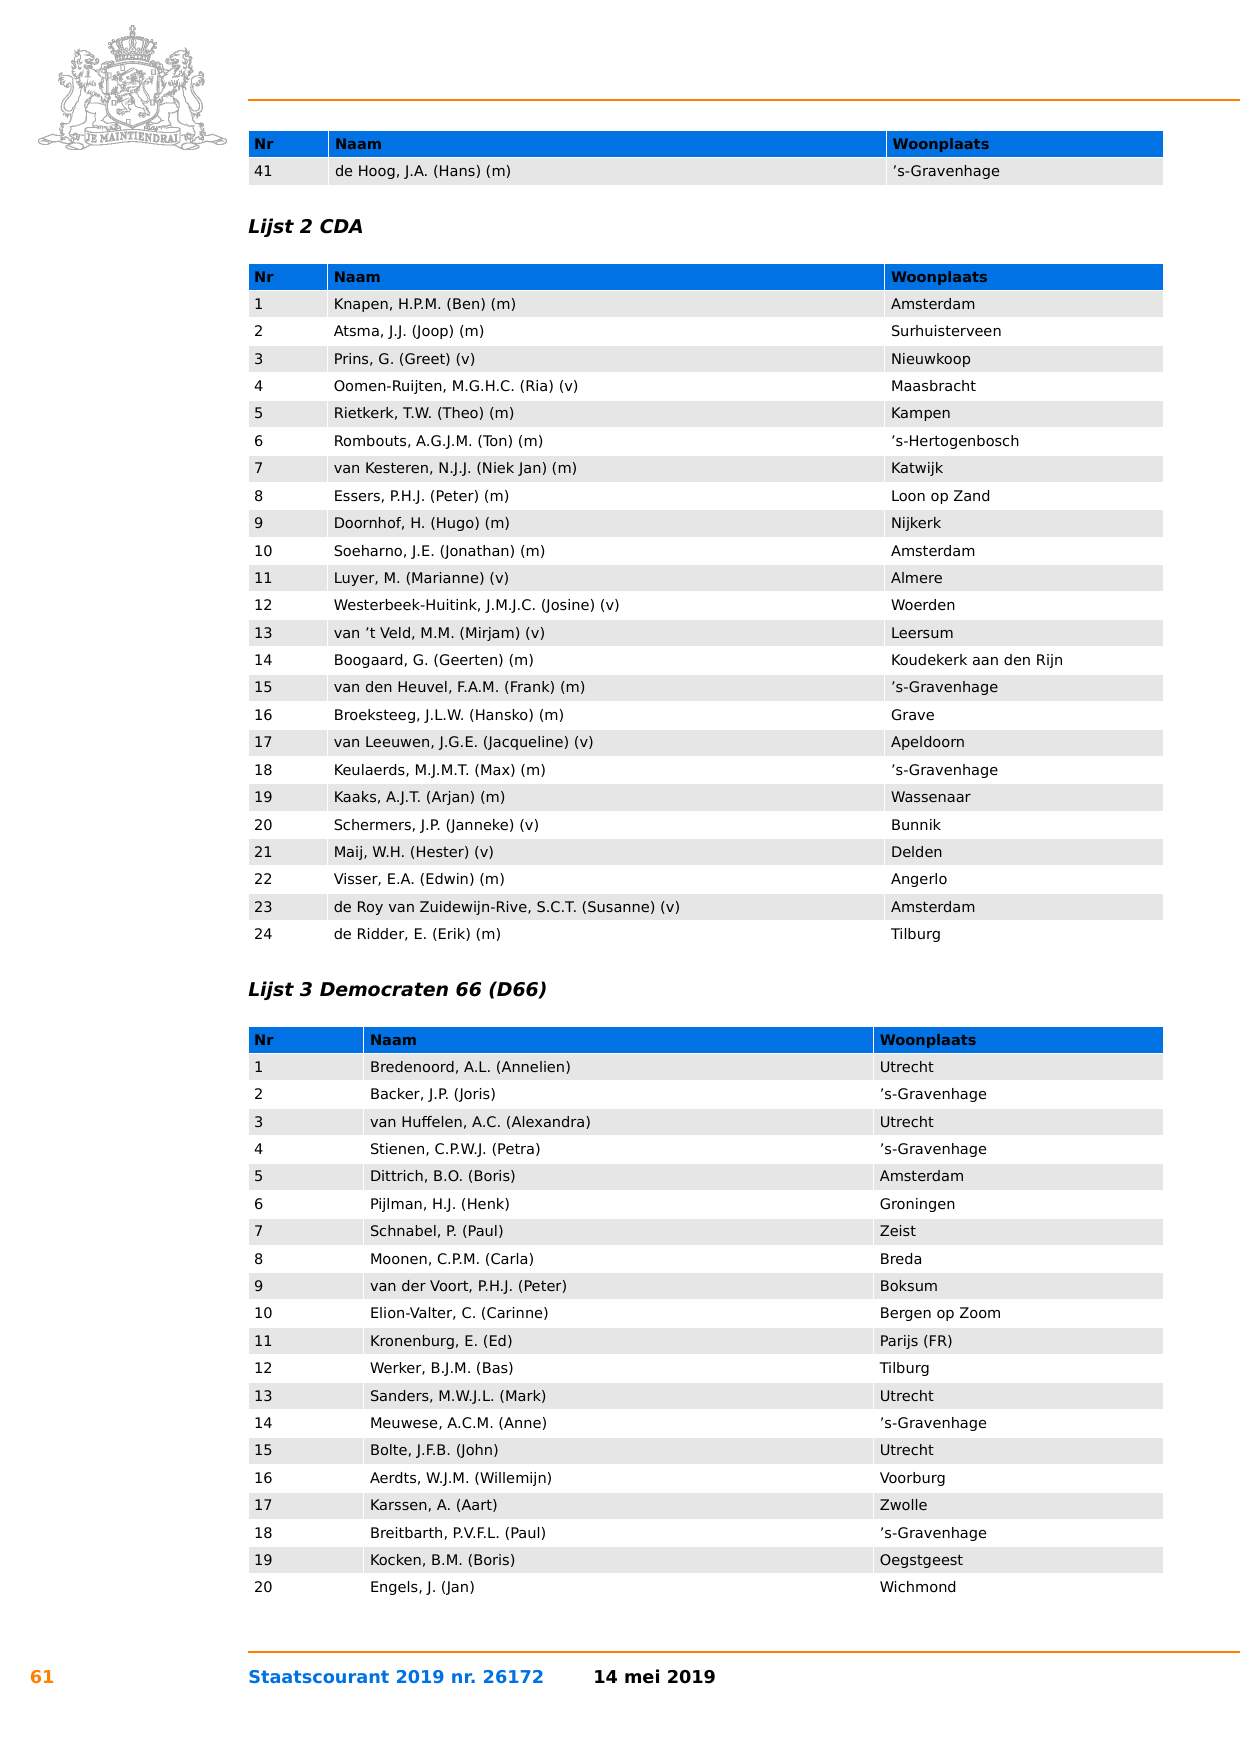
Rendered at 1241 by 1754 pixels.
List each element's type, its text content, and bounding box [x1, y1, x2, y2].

table_cell Zwolle [874, 1493, 1163, 1519]
table_cell 15 [249, 1438, 363, 1464]
table_cell ’s-Gravenhage [885, 757, 1163, 783]
table_cell 19 [249, 1547, 363, 1573]
table_cell 8 [249, 483, 327, 509]
table_cell 20 [249, 812, 327, 838]
table_cell Keulaerds, M.J.M.T. (Max) (m) [328, 757, 884, 783]
table_cell Karssen, A. (Aart) [364, 1493, 873, 1519]
table_cell Elion-Valter, C. (Carinne) [364, 1301, 873, 1327]
table_cell Backer, J.P. (Joris) [364, 1081, 873, 1108]
table_cell Atsma, J.J. (Joop) (m) [328, 319, 884, 345]
table_cell 12 [249, 1355, 363, 1382]
table_cell Rombouts, A.G.J.M. (Ton) (m) [328, 428, 884, 454]
table_cell Koudekerk aan den Rijn [885, 647, 1163, 674]
table_cell 7 [249, 1219, 363, 1245]
table_cell Utrecht [874, 1438, 1163, 1464]
table_cell Oomen-Ruijten, M.G.H.C. (Ria) (v) [328, 373, 884, 400]
table_cell Parijs (FR) [874, 1328, 1163, 1354]
table_cell Surhuisterveen [885, 319, 1163, 345]
table_cell Amsterdam [885, 894, 1163, 920]
table_cell 22 [249, 866, 327, 893]
table_cell 11 [249, 1328, 363, 1354]
table_cell 3 [249, 1109, 363, 1135]
table_cell 17 [249, 730, 327, 756]
table_cell 5 [249, 401, 327, 427]
table_cell Utrecht [874, 1383, 1163, 1409]
table_cell Bergen op Zoom [874, 1301, 1163, 1327]
table_cell Maij, W.H. (Hester) (v) [328, 839, 884, 865]
table_cell 6 [249, 1191, 363, 1217]
table_cell 23 [249, 894, 327, 920]
table_header Woonplaats [885, 264, 1163, 290]
table_cell 24 [249, 921, 327, 948]
table_cell ’s-Gravenhage [885, 675, 1163, 701]
table_header Naam [364, 1027, 873, 1053]
table_cell Meuwese, A.C.M. (Anne) [364, 1410, 873, 1437]
table_cell 13 [249, 1383, 363, 1409]
table_cell ’s-Gravenhage [874, 1520, 1163, 1546]
table_cell Utrecht [874, 1054, 1163, 1080]
table_cell 16 [249, 1465, 363, 1491]
table_cell Groningen [874, 1191, 1163, 1217]
table_cell Tilburg [885, 921, 1163, 948]
table_cell Maasbracht [885, 373, 1163, 400]
table_cell Amsterdam [885, 291, 1163, 317]
table_header Woonplaats [887, 131, 1163, 157]
table_cell Woerden [885, 593, 1163, 619]
table_cell Dittrich, B.O. (Boris) [364, 1164, 873, 1190]
table_cell 1 [249, 291, 327, 317]
table_cell van ’t Veld, M.M. (Mirjam) (v) [328, 620, 884, 646]
table_header Naam [329, 131, 886, 157]
table_cell 12 [249, 593, 327, 619]
table_cell Schnabel, P. (Paul) [364, 1219, 873, 1245]
table_cell Werker, B.J.M. (Bas) [364, 1355, 873, 1382]
table_cell 11 [249, 565, 327, 591]
table_cell van Kesteren, N.J.J. (Niek Jan) (m) [328, 456, 884, 482]
table_cell Kocken, B.M. (Boris) [364, 1547, 873, 1573]
picture [38, 25, 227, 150]
table_cell Kaaks, A.J.T. (Arjan) (m) [328, 784, 884, 811]
table_cell Sanders, M.W.J.L. (Mark) [364, 1383, 873, 1409]
table_cell Kronenburg, E. (Ed) [364, 1328, 873, 1354]
table_cell 7 [249, 456, 327, 482]
table_cell Prins, G. (Greet) (v) [328, 346, 884, 372]
table_cell Essers, P.H.J. (Peter) (m) [328, 483, 884, 509]
table_cell Angerlo [885, 866, 1163, 893]
table_cell ’s-Hertogenbosch [885, 428, 1163, 454]
table_cell 41 [249, 158, 328, 185]
table_cell 5 [249, 1164, 363, 1190]
table_cell 13 [249, 620, 327, 646]
table_cell Doornhof, H. (Hugo) (m) [328, 510, 884, 537]
table_cell Loon op Zand [885, 483, 1163, 509]
table_cell Knapen, H.P.M. (Ben) (m) [328, 291, 884, 317]
table_cell de Ridder, E. (Erik) (m) [328, 921, 884, 948]
table_cell Broeksteeg, J.L.W. (Hansko) (m) [328, 702, 884, 728]
table_cell Wichmond [874, 1575, 1163, 1601]
table_cell Bunnik [885, 812, 1163, 838]
table_cell 15 [249, 675, 327, 701]
table_cell Aerdts, W.J.M. (Willemijn) [364, 1465, 873, 1491]
table_header Nr [249, 131, 328, 157]
table_cell 19 [249, 784, 327, 811]
table_cell 9 [249, 510, 327, 537]
table_cell 6 [249, 428, 327, 454]
table_cell 3 [249, 346, 327, 372]
table_cell Utrecht [874, 1109, 1163, 1135]
table_cell Boksum [874, 1273, 1163, 1299]
table_cell Oegstgeest [874, 1547, 1163, 1573]
table_cell 21 [249, 839, 327, 865]
table_header Naam [328, 264, 884, 290]
table_cell Amsterdam [874, 1164, 1163, 1190]
table_cell 10 [249, 538, 327, 564]
table_cell Bredenoord, A.L. (Annelien) [364, 1054, 873, 1080]
table_cell Tilburg [874, 1355, 1163, 1382]
table_cell 10 [249, 1301, 363, 1327]
table_cell 4 [249, 373, 327, 400]
table_cell ’s-Gravenhage [874, 1410, 1163, 1437]
table_cell van den Heuvel, F.A.M. (Frank) (m) [328, 675, 884, 701]
table_cell Stienen, C.P.W.J. (Petra) [364, 1136, 873, 1163]
table_cell 1 [249, 1054, 363, 1080]
table_cell Soeharno, J.E. (Jonathan) (m) [328, 538, 884, 564]
table_cell Schermers, J.P. (Janneke) (v) [328, 812, 884, 838]
table_cell Zeist [874, 1219, 1163, 1245]
table_cell Grave [885, 702, 1163, 728]
table_cell Westerbeek-Huitink, J.M.J.C. (Josine) (v) [328, 593, 884, 619]
table_cell Breda [874, 1246, 1163, 1272]
table_cell 8 [249, 1246, 363, 1272]
table_cell 2 [249, 1081, 363, 1108]
table_cell 2 [249, 319, 327, 345]
subtitle Lijst 3 Democraten 66 (D66) [248, 979, 1163, 1001]
table_cell Delden [885, 839, 1163, 865]
table_cell van Huffelen, A.C. (Alexandra) [364, 1109, 873, 1135]
table_cell Almere [885, 565, 1163, 591]
table_cell 9 [249, 1273, 363, 1299]
table_cell Katwijk [885, 456, 1163, 482]
table_cell 4 [249, 1136, 363, 1163]
table_cell Kampen [885, 401, 1163, 427]
table_cell Nijkerk [885, 510, 1163, 537]
table_cell Pijlman, H.J. (Henk) [364, 1191, 873, 1217]
table_cell Nieuwkoop [885, 346, 1163, 372]
table_cell ’s-Gravenhage [887, 158, 1163, 185]
table_cell van der Voort, P.H.J. (Peter) [364, 1273, 873, 1299]
table_cell 18 [249, 1520, 363, 1546]
table_cell de Roy van Zuidewijn-Rive, S.C.T. (Susanne) (v) [328, 894, 884, 920]
table_cell ’s-Gravenhage [874, 1081, 1163, 1108]
table_cell Wassenaar [885, 784, 1163, 811]
table_cell Luyer, M. (Marianne) (v) [328, 565, 884, 591]
table_header Woonplaats [874, 1027, 1163, 1053]
table_cell 18 [249, 757, 327, 783]
table_cell ’s-Gravenhage [874, 1136, 1163, 1163]
table_cell Amsterdam [885, 538, 1163, 564]
table_cell Boogaard, G. (Geerten) (m) [328, 647, 884, 674]
table_cell 14 [249, 647, 327, 674]
table_header Nr [249, 1027, 363, 1053]
table_cell Bolte, J.F.B. (John) [364, 1438, 873, 1464]
table_cell Apeldoorn [885, 730, 1163, 756]
table_cell Leersum [885, 620, 1163, 646]
subtitle Lijst 2 CDA [248, 216, 1163, 238]
table_cell 14 [249, 1410, 363, 1437]
table_cell Rietkerk, T.W. (Theo) (m) [328, 401, 884, 427]
table_cell Moonen, C.P.M. (Carla) [364, 1246, 873, 1272]
table_cell Visser, E.A. (Edwin) (m) [328, 866, 884, 893]
table_cell 20 [249, 1575, 363, 1601]
table_header Nr [249, 264, 327, 290]
table_cell Breitbarth, P.V.F.L. (Paul) [364, 1520, 873, 1546]
table_cell Voorburg [874, 1465, 1163, 1491]
table_cell van Leeuwen, J.G.E. (Jacqueline) (v) [328, 730, 884, 756]
table_cell 17 [249, 1493, 363, 1519]
table_cell Engels, J. (Jan) [364, 1575, 873, 1601]
table_cell de Hoog, J.A. (Hans) (m) [329, 158, 886, 185]
table_cell 16 [249, 702, 327, 728]
